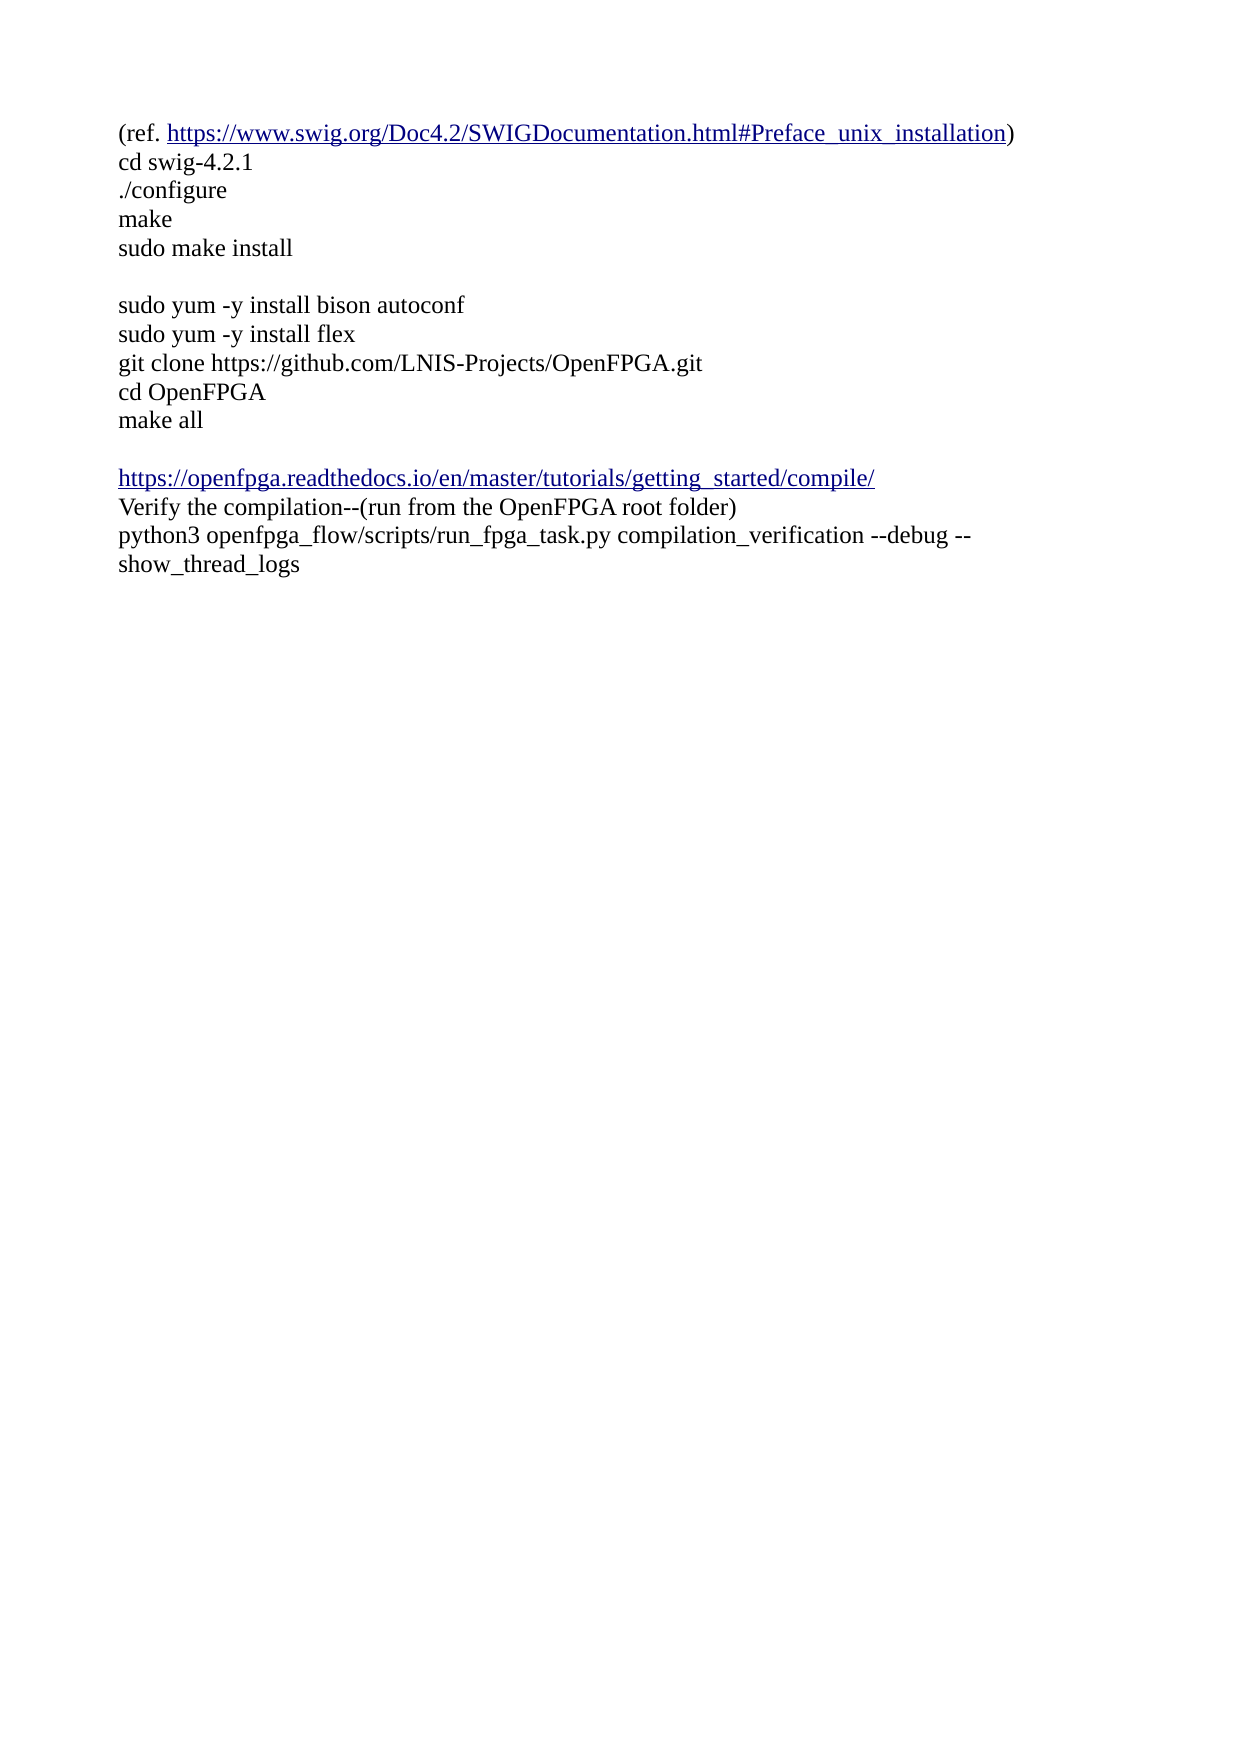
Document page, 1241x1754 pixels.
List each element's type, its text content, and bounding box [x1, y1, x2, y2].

text Verify the compilation--(run from the OpenFPGA root folder) [118, 492, 1122, 521]
text make [118, 204, 1122, 233]
text cd OpenFPGA [118, 377, 1122, 406]
text cd swig-4.2.1 [118, 147, 1122, 176]
text https://openfpga.readthedocs.io/en/master/tutorials/getting_started/compile/ [118, 463, 1122, 492]
text python3 openfpga_flow/scripts/run_fpga_task.py compilation_verification --debug --show_thread_logs [118, 521, 1122, 578]
text ./configure [118, 176, 1122, 204]
text (ref. https://www.swig.org/Doc4.2/SWIGDocumentation.html#Preface_unix_installation) [118, 118, 1122, 147]
text sudo make install [118, 233, 1122, 262]
text sudo yum -y install bison autoconf [118, 291, 1122, 319]
text sudo yum -y install flex [118, 319, 1122, 348]
text git clone https://github.com/LNIS-Projects/OpenFPGA.git [118, 348, 1122, 377]
text make all [118, 406, 1122, 434]
